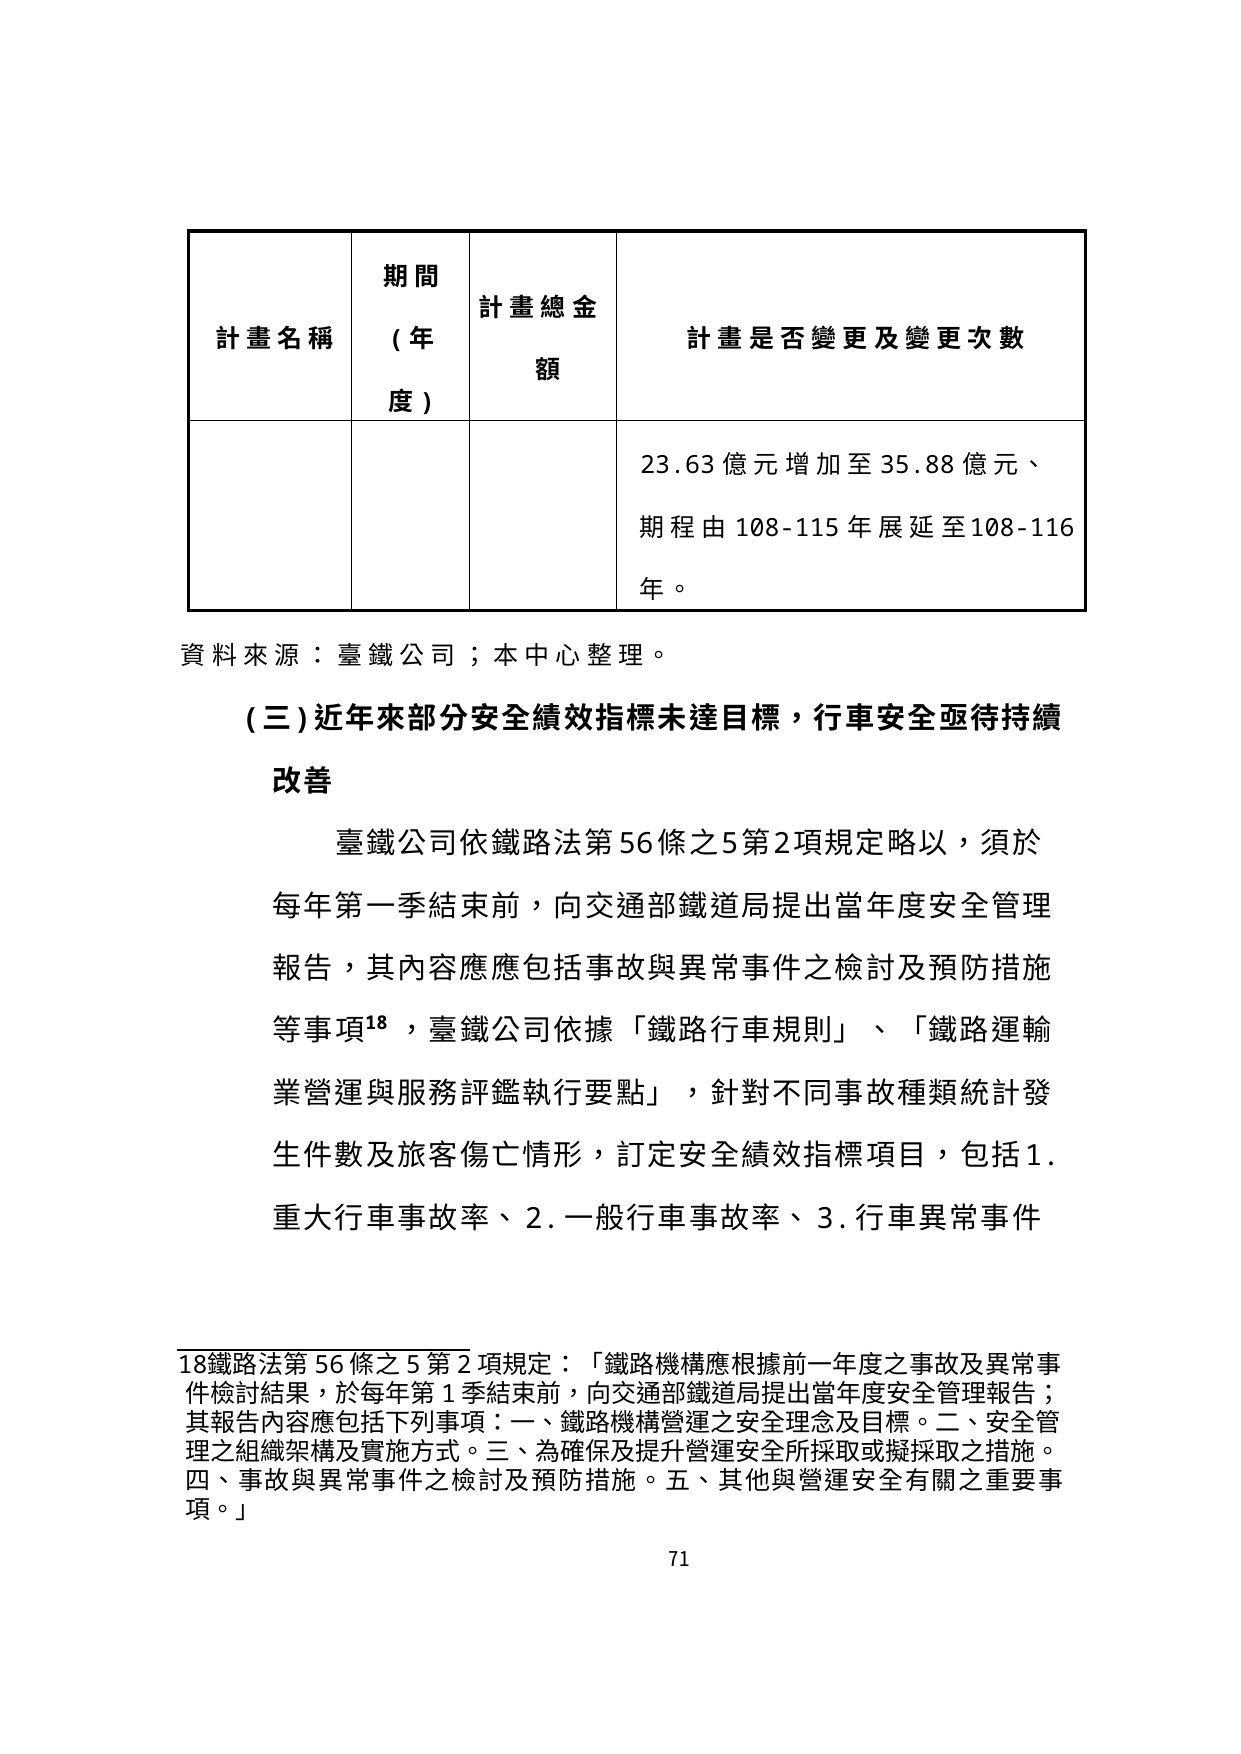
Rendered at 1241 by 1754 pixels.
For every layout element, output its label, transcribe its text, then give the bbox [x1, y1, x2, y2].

table_header 計畫總金額 [470, 233, 616, 420]
table_header 計畫名稱 [190, 233, 351, 420]
table_header 期間 (年度) [352, 233, 469, 420]
text 鐵路法第56條之5第2項規定：「鐵路機構應根據前一年度之事故及異常事件檢討結果，於每年第1季結束前，向交通部鐵道局提出當年度安全管理報告；其報告內容應包括下列事項：一、鐵路機構營運之安全理念及目標。二、安全管理之組織架構及實施方式。三、為確保及提升營運安全所採取或擬採取之措施。四、事故與異常事件之檢討及預防措施。五、其他與營運安全有關之重要事項。」 [177, 1350, 1063, 1525]
text (三)近年來部分安全績效指標未達目標，行車安全亟待持續改善 [236, 674, 1063, 799]
table_header 計畫是否變更及變更次數 [617, 233, 1084, 420]
text 資料來源：臺鐵公司；本中心整理。 [177, 612, 1063, 674]
table_cell [470, 421, 616, 608]
table_cell [352, 421, 469, 608]
table_cell [190, 421, 351, 608]
text 臺鐵公司依鐵路法第56條之5第2項規定略以，須於每年第一季結束前，向交通部鐵道局提出當年度安全管理報告，其內容應應包括事故與異常事件之檢討及預防措施等事項，臺鐵公司依據「鐵路行車規則」、「鐵路運輸業營運與服務評鑑執行要點」，針對不同事故種類統計發生件數及旅客傷亡情形，訂定安全績效指標項目，包括1.重大行車事故率、2.一般行車事故率、3.行車異常事件 [266, 799, 1063, 1237]
table_cell 23.63億元增加至35.88億元、期程由108-115年展延至108-116年。 [617, 421, 1084, 608]
